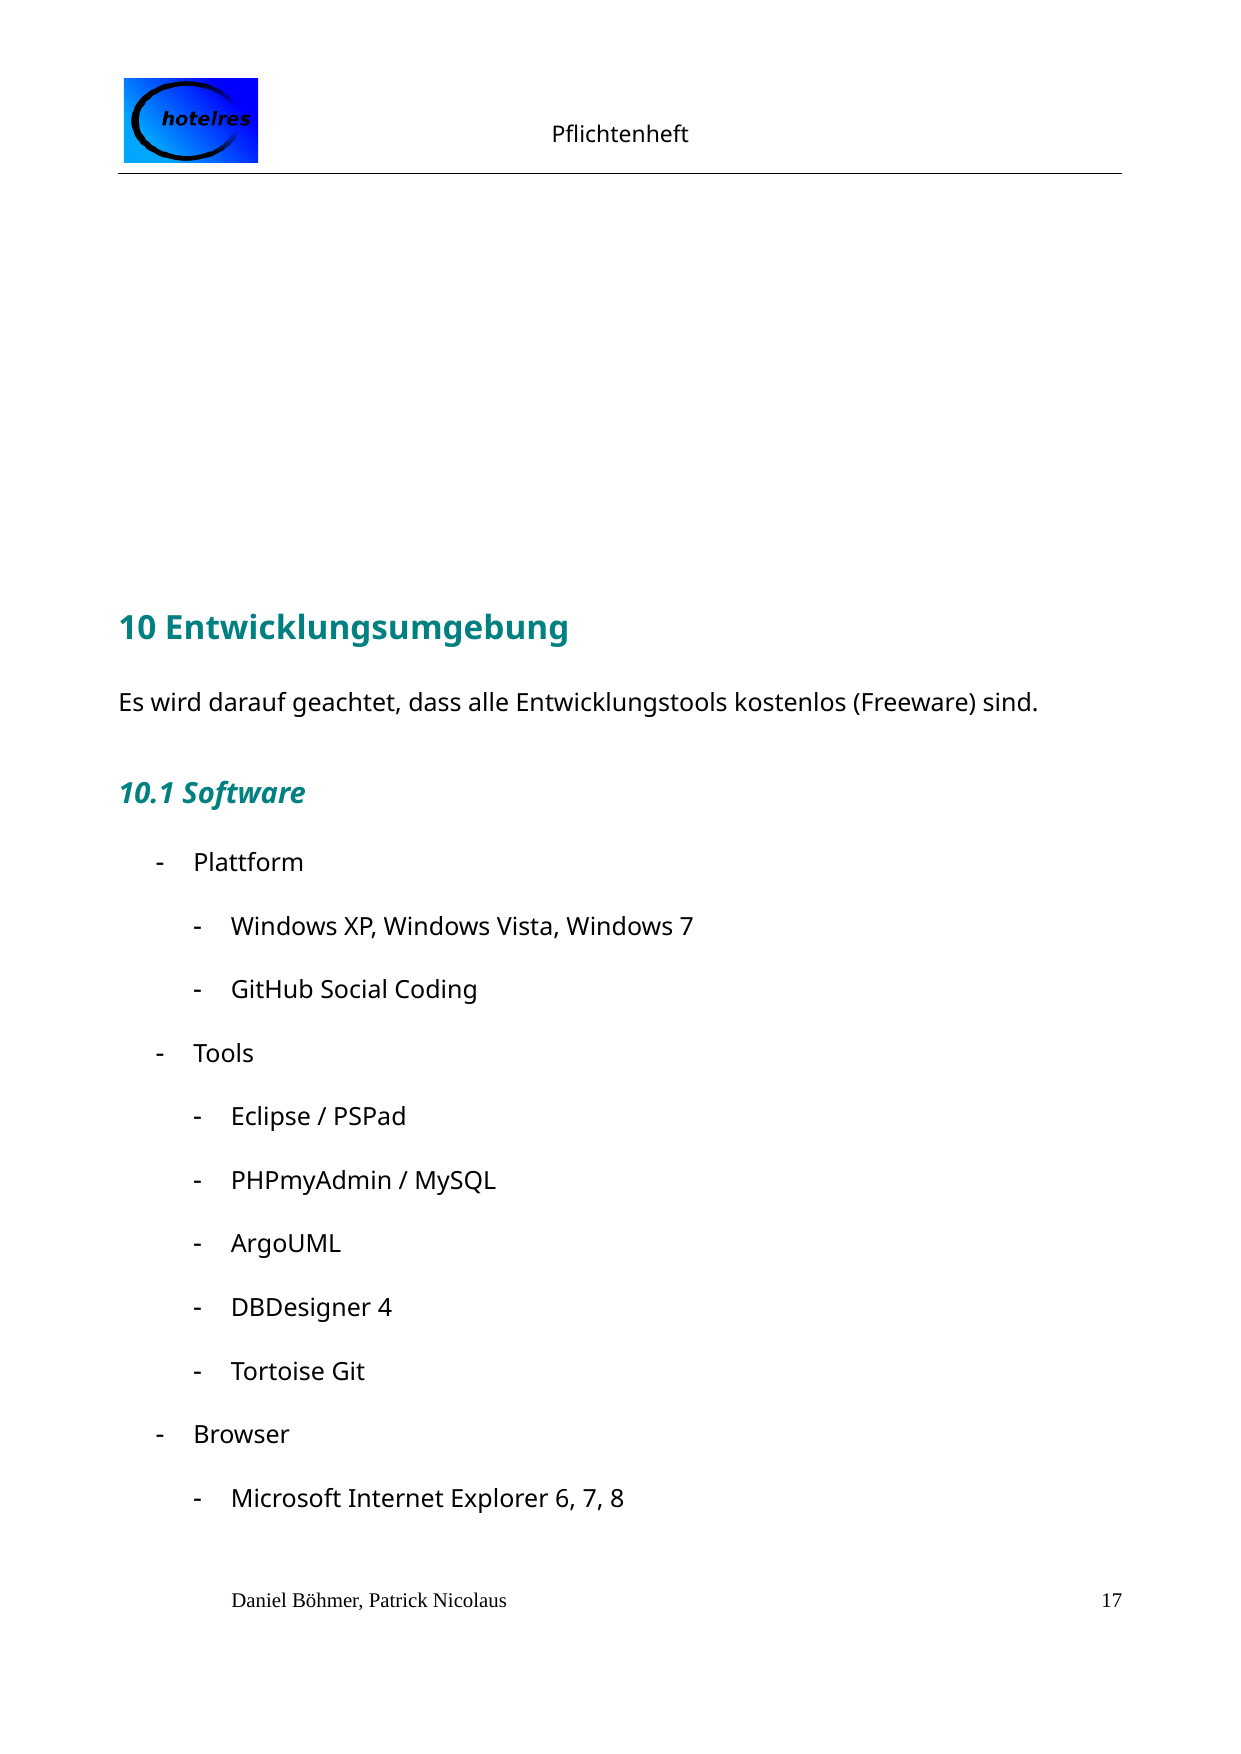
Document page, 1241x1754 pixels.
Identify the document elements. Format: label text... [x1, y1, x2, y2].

picture [123, 78, 259, 163]
list ArgoUML [193, 1226, 1122, 1260]
subtitle 10 Entwicklungsumgebung [118, 604, 1122, 649]
list Eclipse / PSPad [193, 1099, 1122, 1133]
list Plattform [156, 845, 1122, 879]
list DBDesigner 4 [193, 1289, 1122, 1324]
list Browser [156, 1417, 1122, 1451]
list Tortoise Git [193, 1353, 1122, 1387]
list Windows XP, Windows Vista, Windows 7 [193, 908, 1122, 942]
list Tools [156, 1035, 1122, 1069]
list PHPmyAdmin / MySQL [193, 1162, 1122, 1197]
list GitHub Social Coding [193, 972, 1122, 1006]
subtitle 10.1 Software [118, 773, 1122, 812]
list Microsoft Internet Explorer 6, 7, 8 [193, 1480, 1122, 1514]
text Es wird darauf geachtet, dass alle Entwicklungstools kostenlos (Freeware) sind. [118, 684, 1122, 718]
